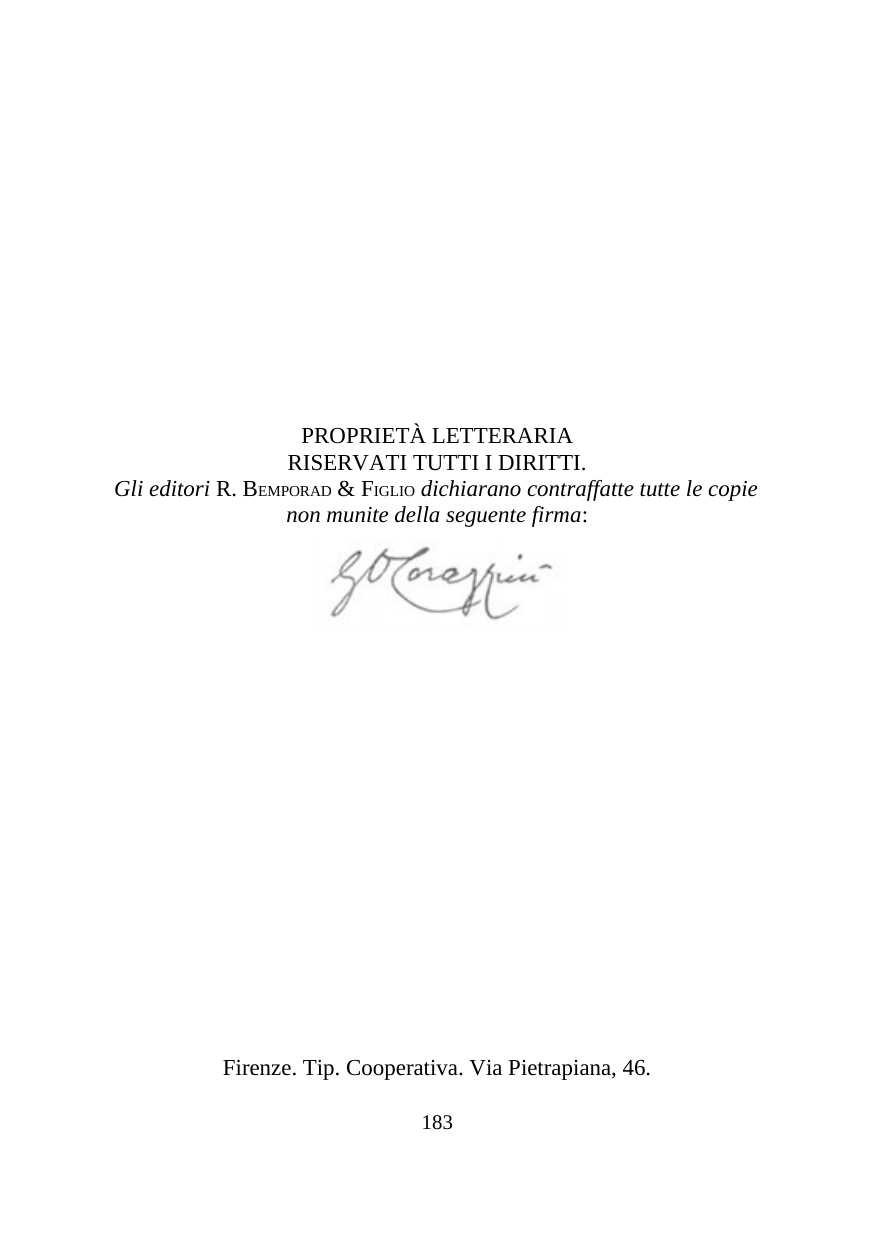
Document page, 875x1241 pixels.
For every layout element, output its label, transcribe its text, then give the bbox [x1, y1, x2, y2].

text Gli editori R. Bemporad & Figlio dichiarano contraffatte tutte le copie non munite della seguente firma: [106, 475, 768, 528]
picture [305, 529, 569, 631]
text RISERVATI TUTTI I DIRITTI. [106, 449, 768, 475]
text PROPRIETÀ LETTERARIA [106, 422, 768, 449]
text Firenze. Tip. Cooperativa. Via Pietrapiana, 46. [106, 1054, 768, 1081]
